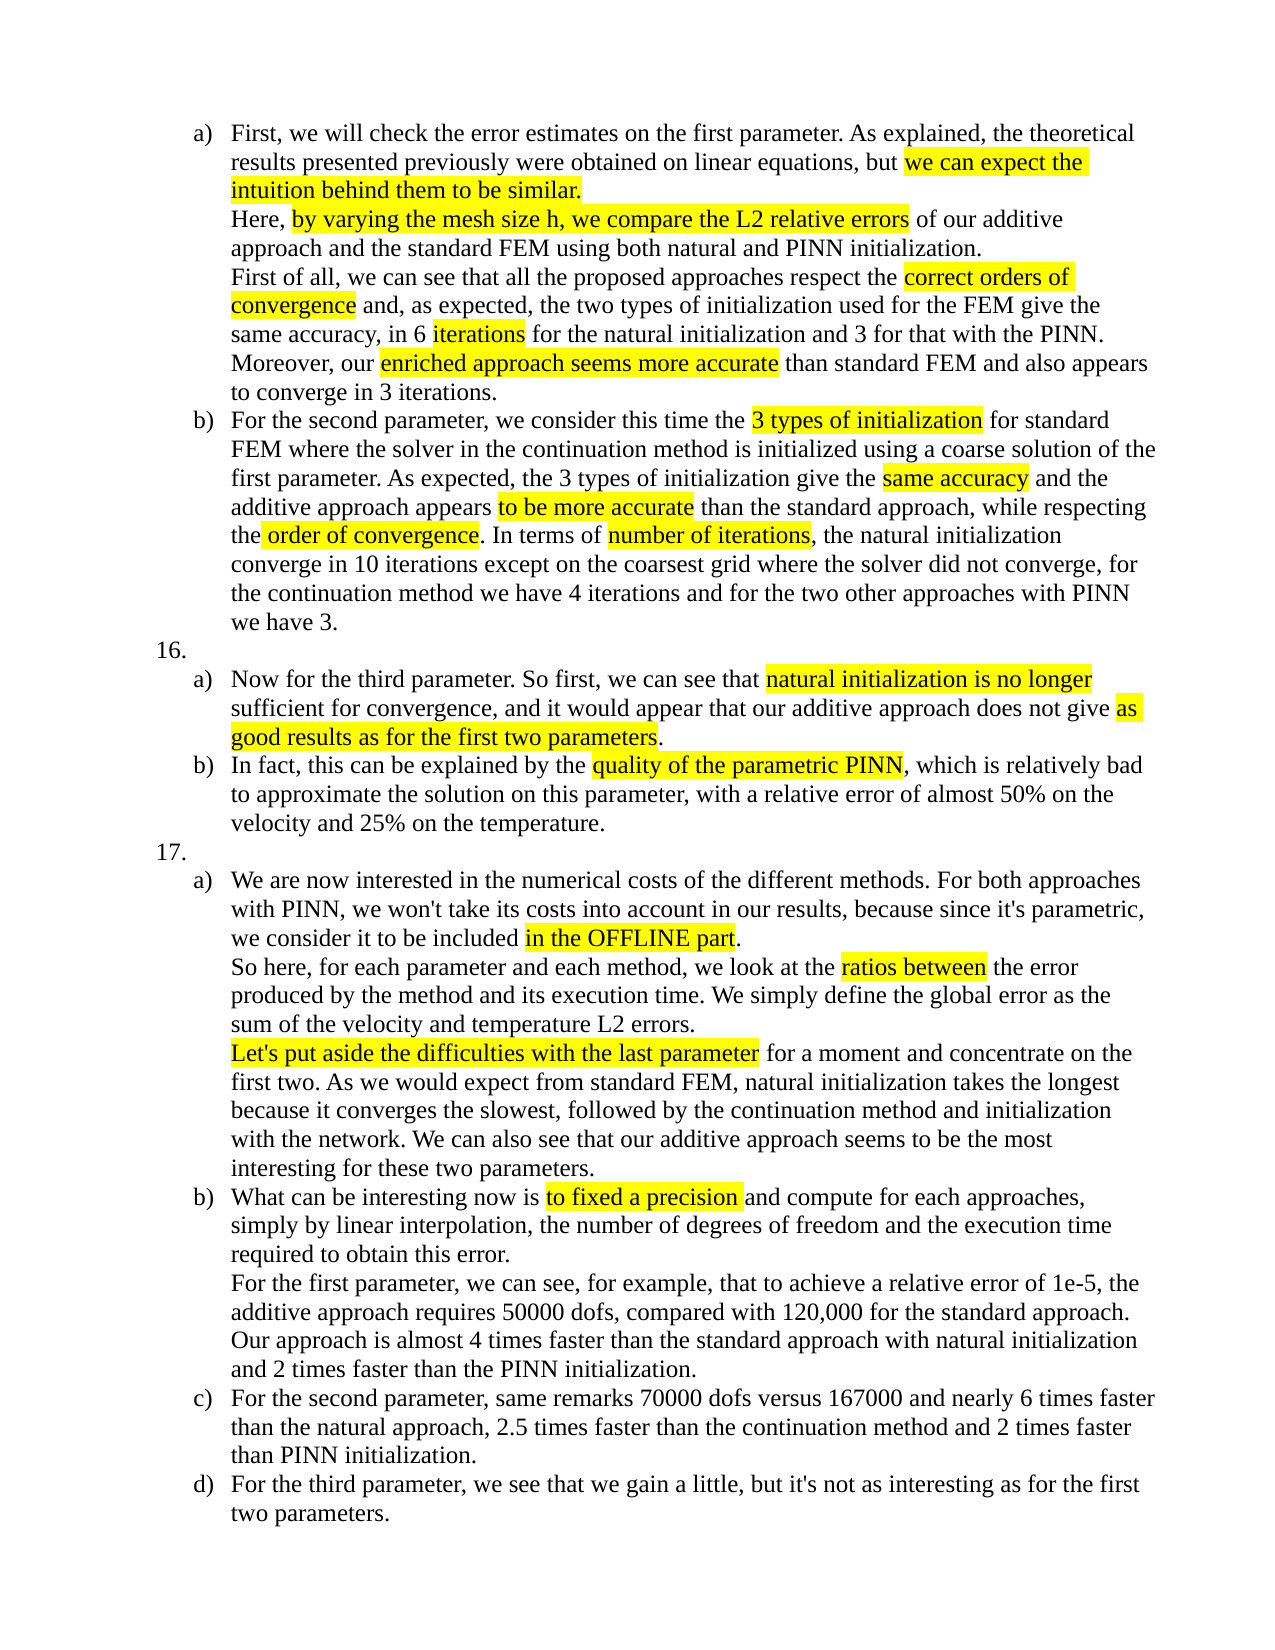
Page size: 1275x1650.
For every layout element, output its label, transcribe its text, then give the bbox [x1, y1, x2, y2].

list For the second parameter, we consider this time the 3 types of initialization for standard FEM where the solver in the continuation method is initialized using a coarse solution of the first parameter. As expected, the 3 types of initialization give the same accuracy and the additive approach appears to be more accurate than the standard approach, while respecting the order of convergence. In terms of number of iterations, the natural initialization converge in 10 iterations except on the coarsest grid where the solver did not converge, for the continuation method we have 4 iterations and for the two other approaches with PINN we have 3. [193, 406, 1157, 636]
list We are now interested in the numerical costs of the different methods. For both approaches with PINN, we won't take its costs into account in our results, because since it's parametric, we consider it to be included in the OFFLINE part. [193, 866, 1157, 952]
list First, we will check the error estimates on the first parameter. As explained, the theoretical results presented previously were obtained on linear equations, but we can expect the intuition behind them to be similar. Here, by varying the mesh size h, we compare the L2 relative errors of our additive approach and the standard FEM using both natural and PINN initialization. First of all, we can see that all the proposed approaches respect the correct orders of convergence and, as expected, the two types of initialization used for the FEM give the same accuracy, in 6 iterations for the natural initialization and 3 for that with the PINN. Moreover, our enriched approach seems more accurate than standard FEM and also appears to converge in 3 iterations. [193, 118, 1157, 406]
list Now for the third parameter. So first, we can see that natural initialization is no longer sufficient for convergence, and it would appear that our additive approach does not give as good results as for the first two parameters. [193, 664, 1157, 751]
list So here, for each parameter and each method, we look at the ratios between the error produced by the method and its execution time. We simply define the global error as the sum of the velocity and temperature L2 errors. [193, 952, 1157, 1038]
list For the third parameter, we see that we gain a little, but it's not as interesting as for the first two parameters. [193, 1469, 1157, 1527]
list For the second parameter, same remarks 70000 dofs versus 167000 and nearly 6 times faster than the natural approach, 2.5 times faster than the continuation method and 2 times faster than PINN initialization. [193, 1383, 1157, 1469]
list In fact, this can be explained by the quality of the parametric PINN, which is relatively bad to approximate the solution on this parameter, with a relative error of almost 50% on the velocity and 25% on the temperature. [193, 751, 1157, 837]
list Let's put aside the difficulties with the last parameter for a moment and concentrate on the first two. As we would expect from standard FEM, natural initialization takes the longest because it converges the slowest, followed by the continuation method and initialization with the network. We can also see that our additive approach seems to be the most interesting for these two parameters. [193, 1038, 1157, 1182]
list What can be interesting now is to fixed a precision and compute for each approaches, simply by linear interpolation, the number of degrees of freedom and the execution time required to obtain this error. For the first parameter, we can see, for example, that to achieve a relative error of 1e-5, the additive approach requires 50000 dofs, compared with 120,000 for the standard approach. Our approach is almost 4 times faster than the standard approach with natural initialization and 2 times faster than the PINN initialization. [193, 1182, 1157, 1383]
